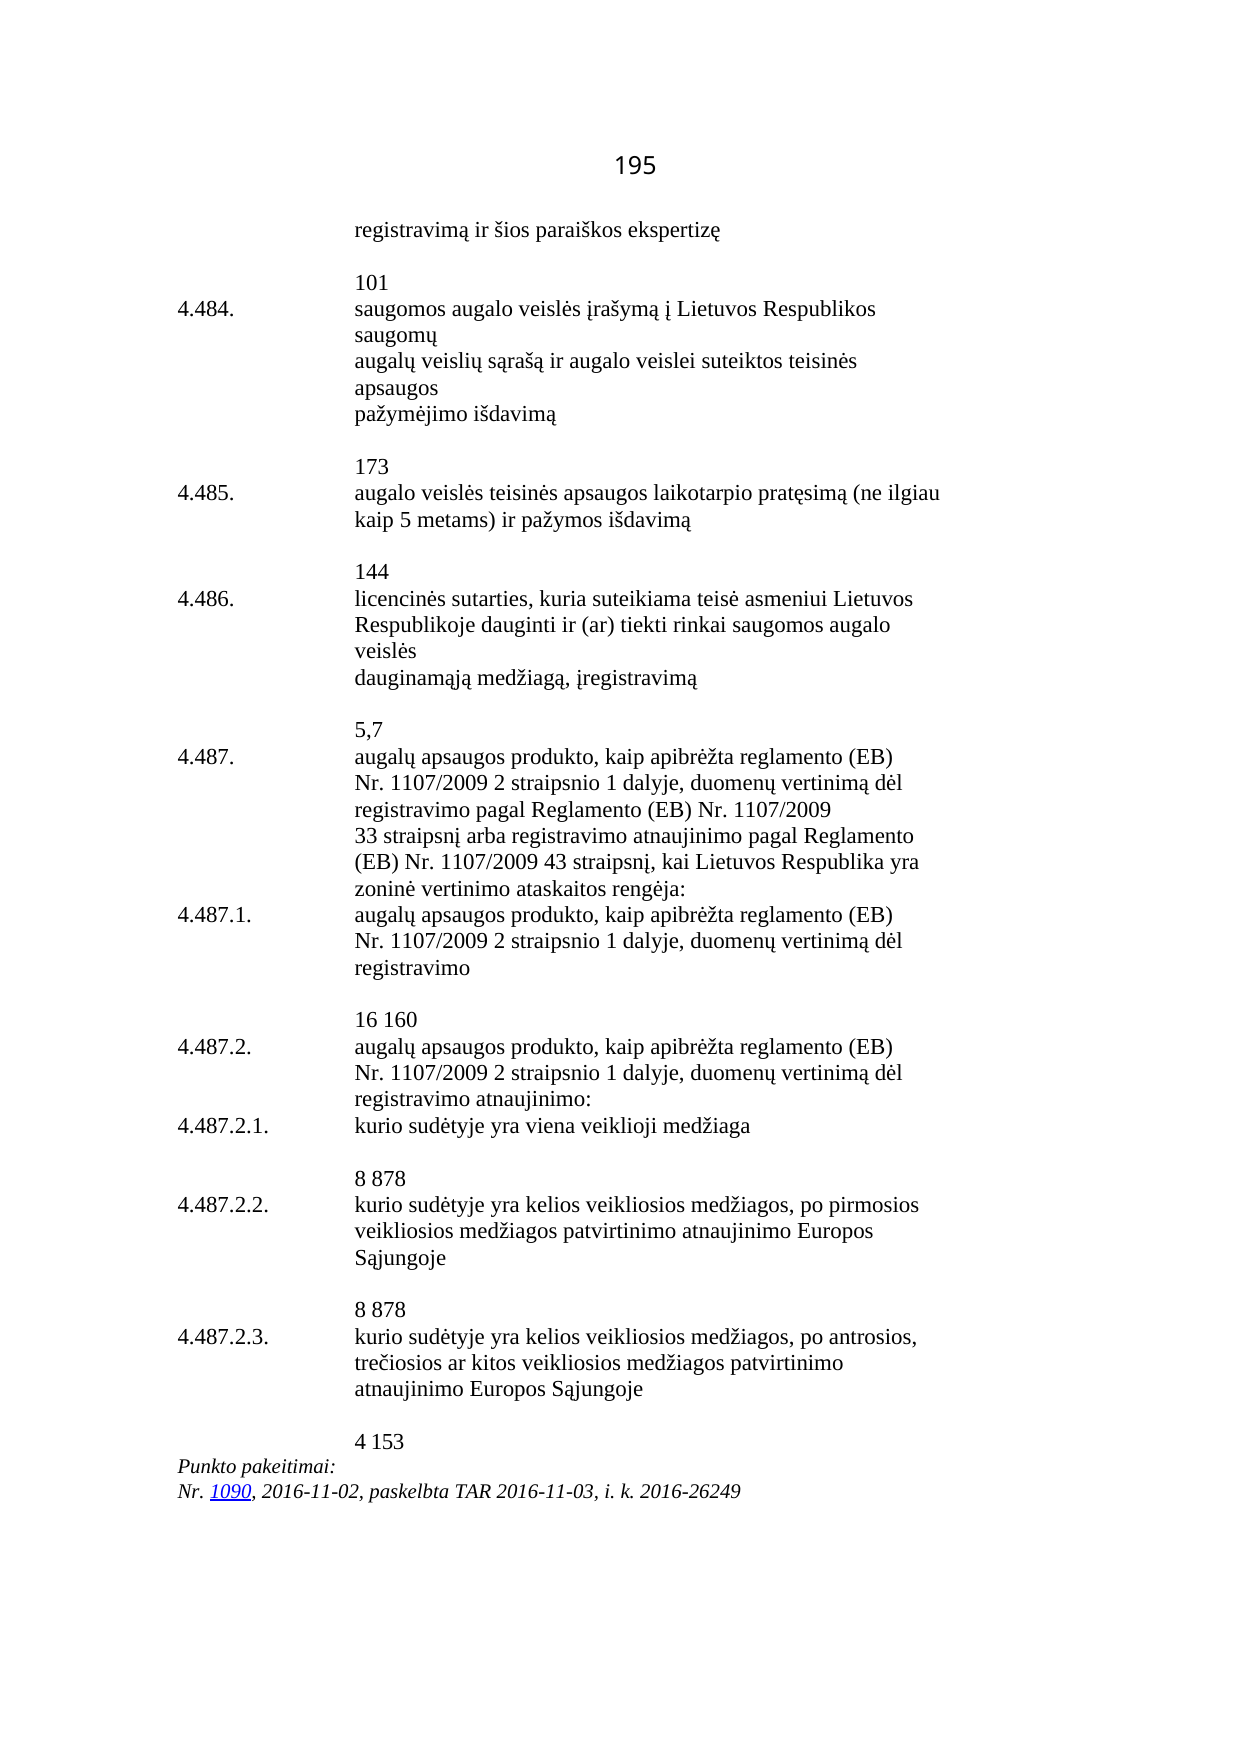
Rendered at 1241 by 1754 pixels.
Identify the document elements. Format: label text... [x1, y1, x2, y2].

text pažymėjimo išdavimą 173 [354, 400, 945, 479]
text Nr. 1090, 2016-11-02, paskelbta TAR 2016-11-03, i. k. 2016-26249 [177, 1478, 1093, 1503]
text 4.487.2.2. kurio sudėtyje yra kelios veikliosios medžiagos, po pirmosios [177, 1191, 945, 1217]
text atnaujinimo Europos Sąjungoje 4 153 [354, 1375, 945, 1454]
text registravimo pagal Reglamento (EB) Nr. 1107/2009 [354, 796, 945, 822]
text 4.484. saugomos augalo veislės įrašymą į Lietuvos Respublikos saugomų [177, 295, 945, 348]
text Nr. 1107/2009 2 straipsnio 1 dalyje, duomenų vertinimą dėl [354, 769, 945, 796]
text (EB) Nr. 1107/2009 43 straipsnį, kai Lietuvos Respublika yra [354, 848, 945, 875]
text registravimo 16 160 [354, 954, 945, 1033]
text augalų veislių sąrašą ir augalo veislei suteiktos teisinės apsaugos [354, 348, 945, 400]
text registravimo atnaujinimo: [354, 1086, 945, 1112]
text Nr. 1107/2009 2 straipsnio 1 dalyje, duomenų vertinimą dėl [354, 927, 945, 954]
text registravimą ir šios paraiškos ekspertizę 101 [354, 216, 945, 295]
text 4.487.2.1. kurio sudėtyje yra viena veiklioji medžiaga 8 878 [177, 1112, 945, 1191]
text Nr. 1107/2009 2 straipsnio 1 dalyje, duomenų vertinimą dėl [354, 1059, 945, 1086]
text veikliosios medžiagos patvirtinimo atnaujinimo Europos [354, 1217, 945, 1244]
text zoninė vertinimo ataskaitos rengėja: [354, 875, 945, 901]
text 4.485. augalo veislės teisinės apsaugos laikotarpio pratęsimą (ne ilgiau [177, 479, 945, 506]
text kaip 5 metams) ir pažymos išdavimą 144 [354, 506, 945, 585]
text Respublikoje dauginti ir (ar) tiekti rinkai saugomos augalo veislės [354, 611, 945, 664]
text 4.487.1. augalų apsaugos produkto, kaip apibrėžta reglamento (EB) [177, 901, 945, 927]
text 4.486. licencinės sutarties, kuria suteikiama teisė asmeniui Lietuvos [177, 585, 945, 611]
text Punkto pakeitimai: [177, 1454, 1093, 1478]
text dauginamąją medžiagą, įregistravimą 5,7 [354, 664, 945, 743]
text 33 straipsnį arba registravimo atnaujinimo pagal Reglamento [354, 822, 945, 848]
text 4.487.2.3. kurio sudėtyje yra kelios veikliosios medžiagos, po antrosios, [177, 1323, 945, 1349]
text trečiosios ar kitos veikliosios medžiagos patvirtinimo [354, 1349, 945, 1375]
text 4.487. augalų apsaugos produkto, kaip apibrėžta reglamento (EB) [177, 743, 945, 769]
text Sąjungoje 8 878 [354, 1244, 945, 1323]
text 4.487.2. augalų apsaugos produkto, kaip apibrėžta reglamento (EB) [177, 1033, 945, 1059]
